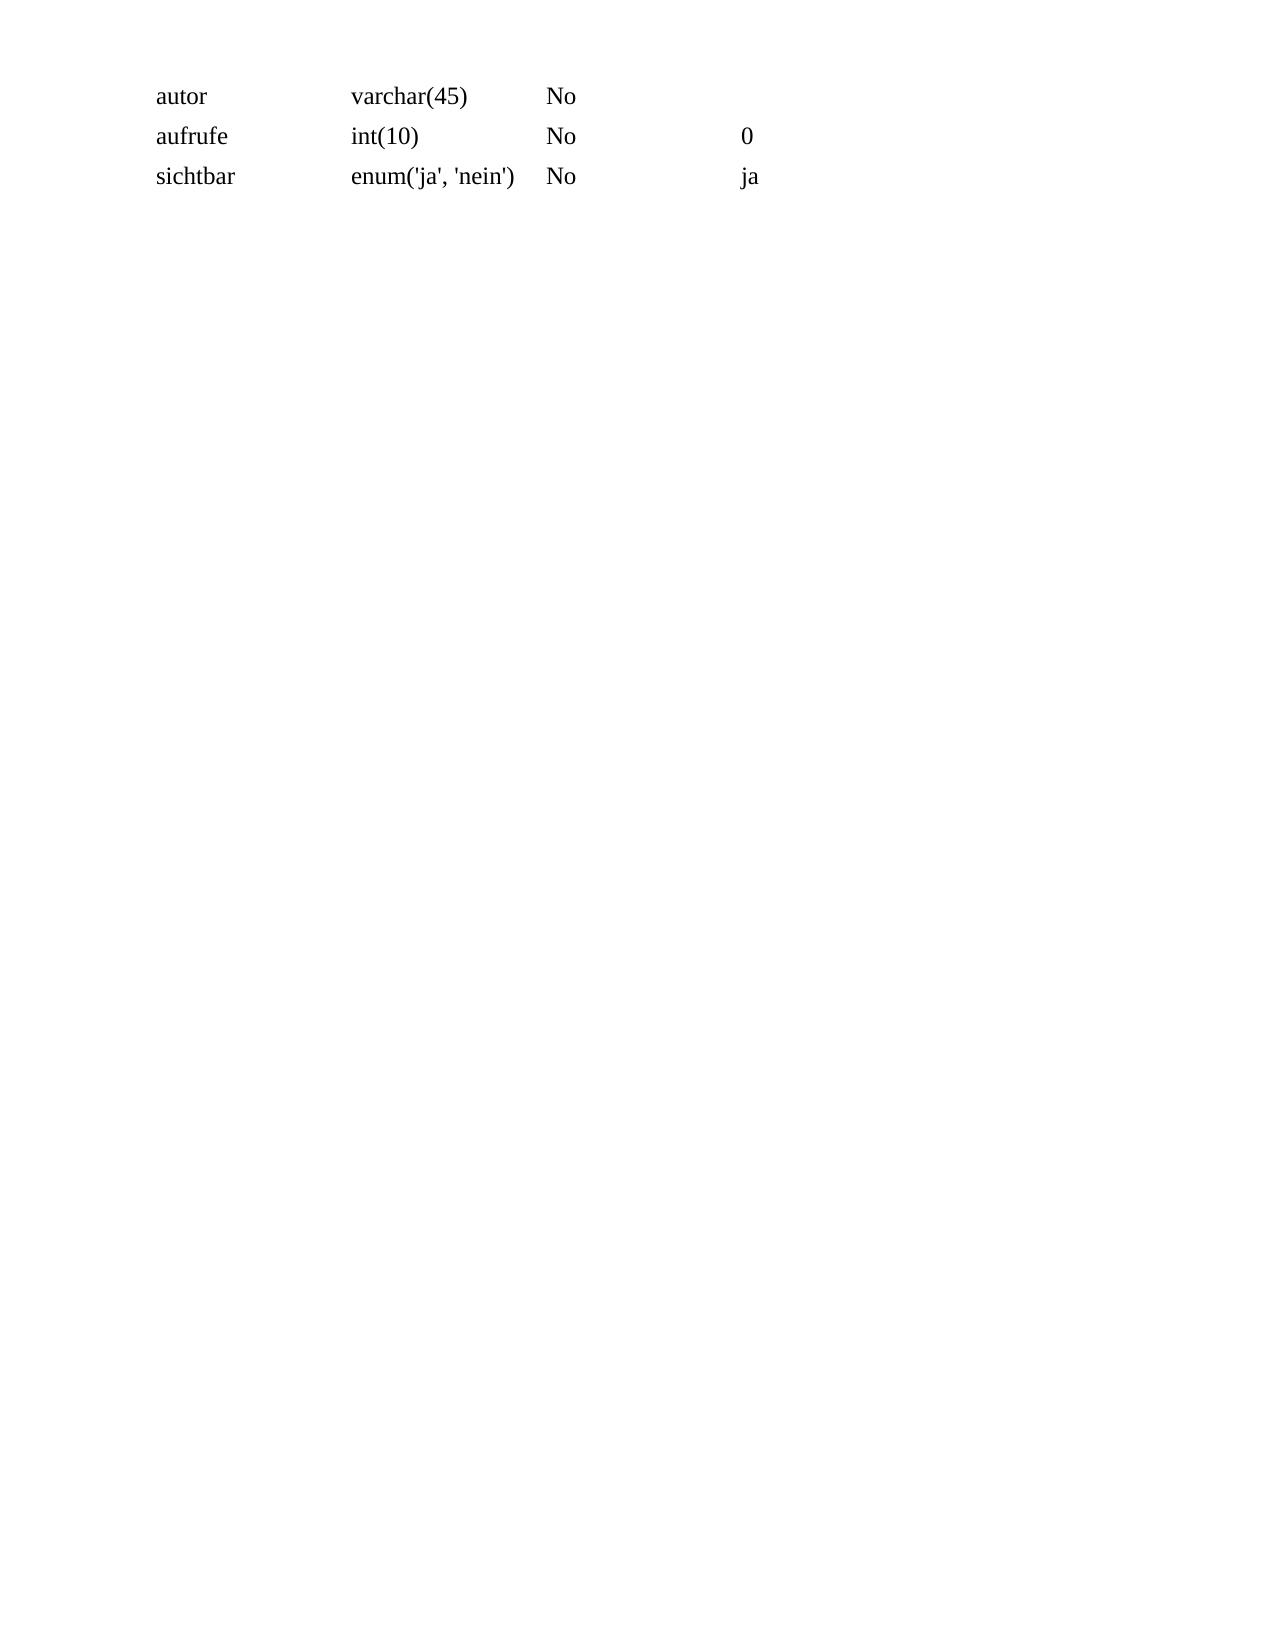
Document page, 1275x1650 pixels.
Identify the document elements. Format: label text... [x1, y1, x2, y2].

table_cell aufrufe [150, 115, 345, 155]
table_cell varchar(45) [345, 75, 540, 115]
table_cell ja [735, 155, 930, 196]
table_cell [930, 155, 1125, 196]
table_cell 0 [735, 115, 930, 155]
table_cell [930, 115, 1125, 155]
table_cell [930, 75, 1125, 115]
table_cell autor [150, 75, 345, 115]
table_cell No [540, 75, 735, 115]
table_cell enum('ja', 'nein') [345, 155, 540, 196]
table_cell [735, 75, 930, 115]
table_cell No [540, 155, 735, 196]
table_cell No [540, 115, 735, 155]
table_cell sichtbar [150, 155, 345, 196]
table_cell int(10) [345, 115, 540, 155]
